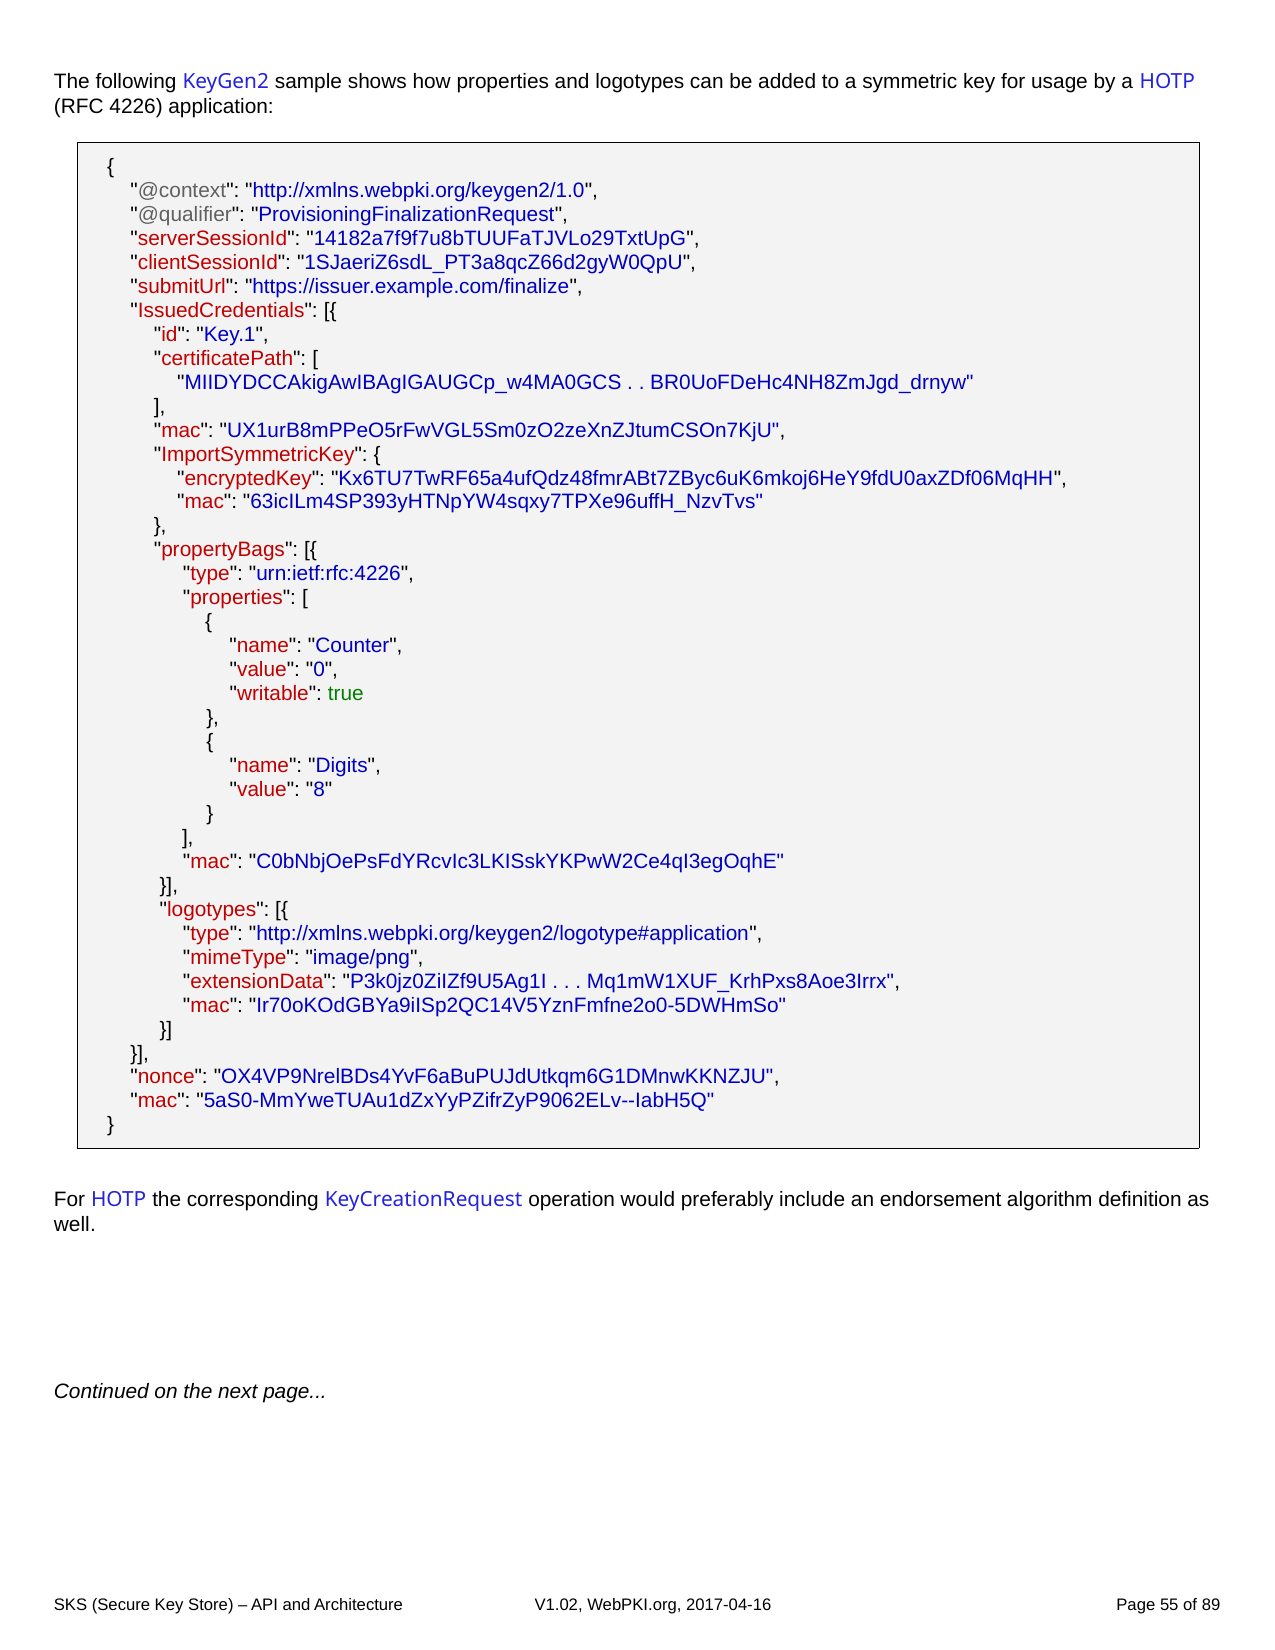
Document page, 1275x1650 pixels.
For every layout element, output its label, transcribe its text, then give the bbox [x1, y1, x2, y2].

table_header { "@context": "http://xmlns.webpki.org/keygen2/1.0", "@qualifier": "ProvisioningFinalizationRequest", "serverSessionId": "14182a7f9f7u8bTUUFaTJVLo29TxtUpG", "clientSessionId": "1SJaeriZ6sdL_PT3a8qcZ66d2gyW0QpU", "submitUrl": "https://issuer.example.com/finalize", "IssuedCredentials": [{ "id": "Key.1", "certificatePath": [ "MIIDYDCCAkigAwIBAgIGAUGCp_w4MA0GCS . . BR0UoFDeHc4NH8ZmJgd_drnyw" ], "mac": "UX1urB8mPPeO5rFwVGL5Sm0zO2zeXnZJtumCSOn7KjU", "ImportSymmetricKey": { "encryptedKey": "Kx6TU7TwRF65a4ufQdz48fmrABt7ZByc6uK6mkoj6HeY9fdU0axZDf06MqHH", "mac": "63icILm4SP393yHTNpYW4sqxy7TPXe96uffH_NzvTvs" }, "propertyBags": [{ "type": "urn:ietf:rfc:4226", "properties": [ { "name": "Counter", "value": "0", "writable": true }, { "name": "Digits", "value": "8" } ], "mac": "C0bNbjOePsFdYRcvIc3LKISskYKPwW2Ce4qI3egOqhE" }], "logotypes": [{ "type": "http://xmlns.webpki.org/keygen2/logotype#application", "mimeType": "image/png", "extensionData": "P3k0jz0ZiIZf9U5Ag1I . . . Mq1mW1XUF_KrhPxs8Aoe3Irrx", "mac": "Ir70oKOdGBYa9iISp2QC14V5YznFmfne2o0-5DWHmSo" }] }], "nonce": "OX4VP9NrelBDs4YvF6aBuPUJdUtkqm6G1DMnwKKNZJU", "mac": "5aS0-MmYweTUAu1dZxYyPZifrZyP9062ELv--IabH5Q" } [78, 143, 1199, 1148]
text The following KeyGen2 sample shows how properties and logotypes can be added to a symmetric key for usage by a HOTP (RFC 4226) application: [54, 66, 1221, 142]
text For HOTP the corresponding KeyCreationRequest operation would preferably include an endorsement algorithm definition as well. [54, 1184, 1221, 1236]
text Continued on the next page... [54, 1379, 1221, 1403]
